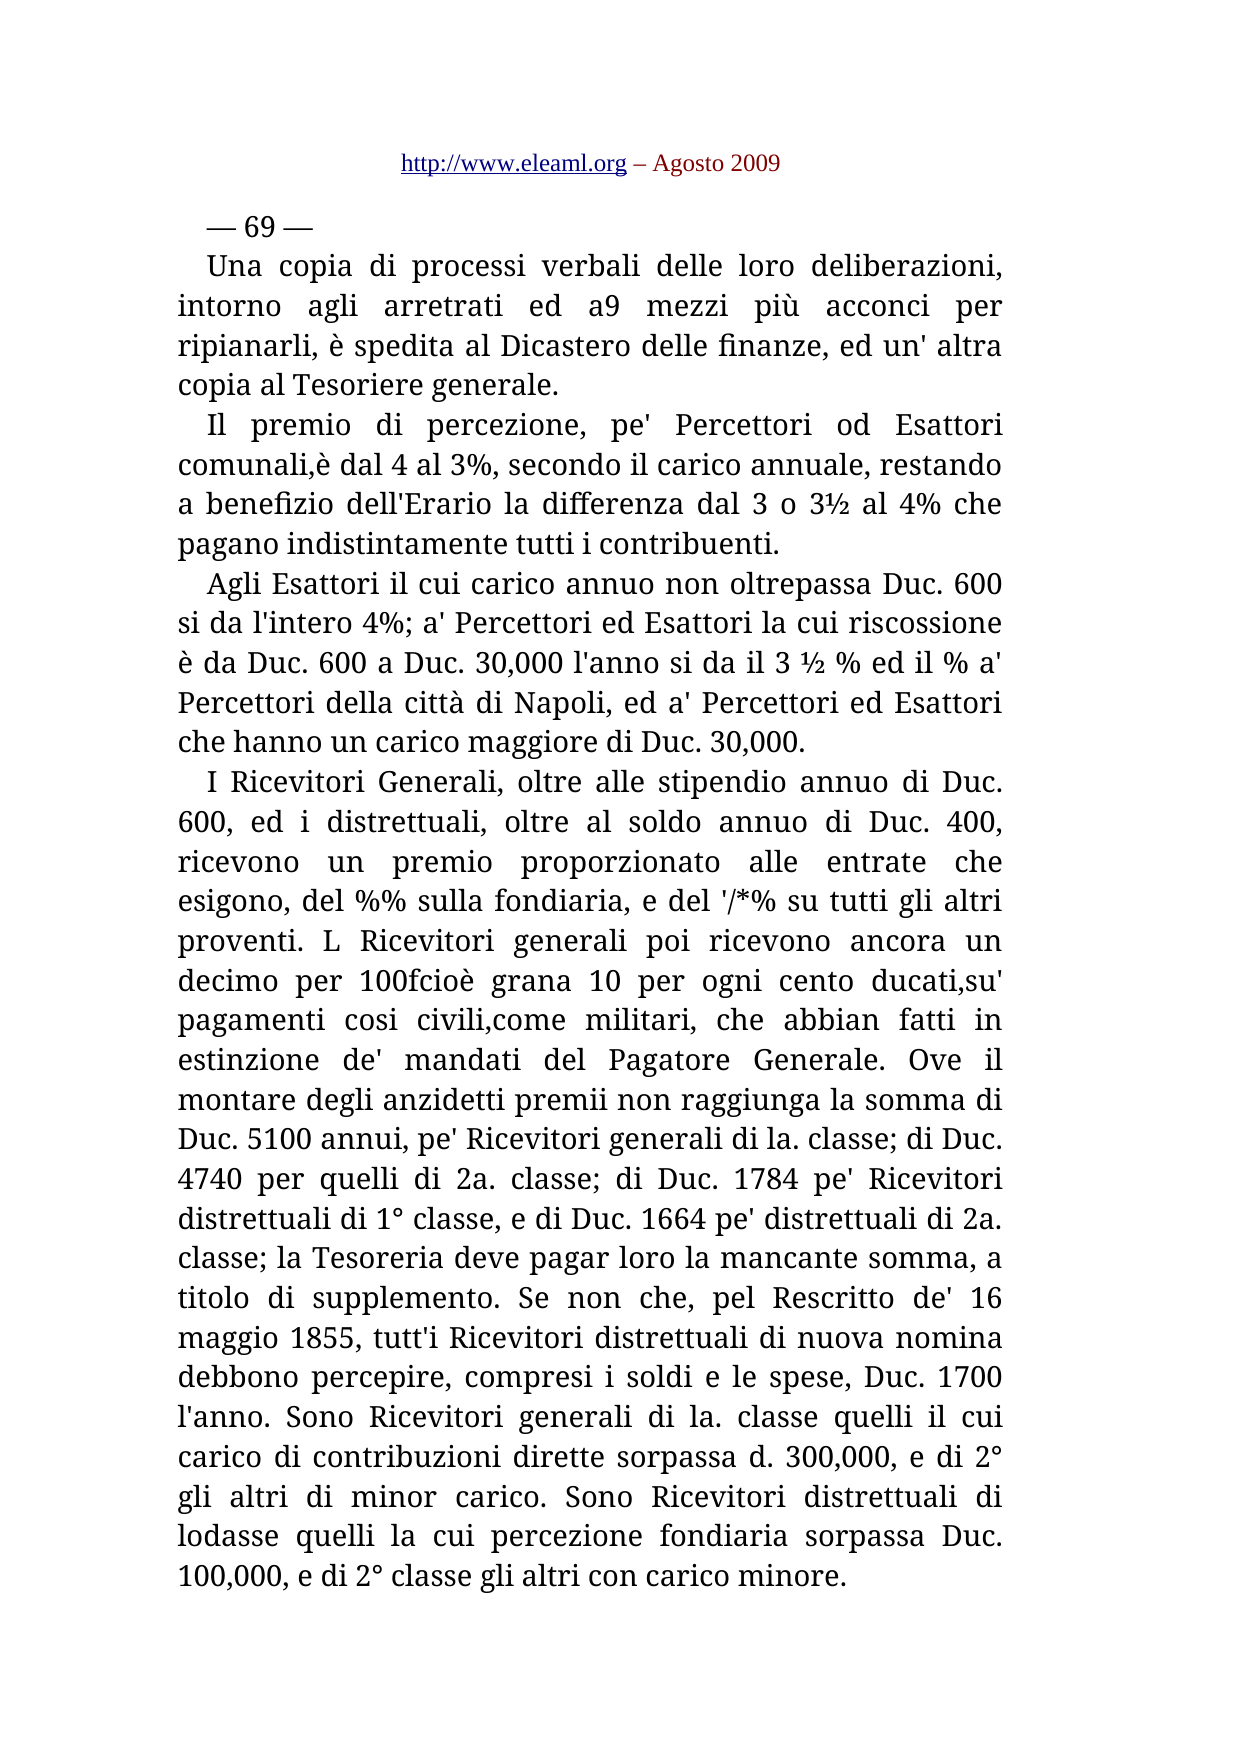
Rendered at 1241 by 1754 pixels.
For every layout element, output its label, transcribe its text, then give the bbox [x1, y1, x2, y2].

text Il premio di percezione, pe' Percettori od Esattori comunali,è dal 4 al 3%, secondo il carico annuale, restando a benefizio dell'Erario la differenza dal 3 o 3½ al 4% che pagano indistintamente tutti i contribuenti. [177, 404, 1004, 563]
text Agli Esattori il cui carico annuo non oltrepassa Duc. 600 si da l'intero 4%; a' Percettori ed Esattori la cui riscossione è da Duc. 600 a Duc. 30,000 l'anno si da il 3 ½ % ed il % a' Percettori della città di Napoli, ed a' Percettori ed Esattori che hanno un carico maggiore di Duc. 30,000. [177, 563, 1004, 761]
text I Ricevitori Generali, oltre alle stipendio annuo di Duc. 600, ed i distrettuali, oltre al soldo annuo di Duc. 400, ricevono un premio proporzionato alle entrate che esigono, del %% sulla fondiaria, e del '/*% su tutti gli altri proventi. L Ricevitori generali poi ricevono ancora un decimo per 100fcioè grana 10 per ogni cento ducati,su' pagamenti cosi civili,come militari, che abbian fatti in estinzione de' mandati del Pagatore Generale. Ove il montare degli anzidetti premii non raggiunga la somma di Duc. 5100 annui, pe' Ricevitori generali di la. classe; di Duc. 4740 per quelli di 2a. classe; di Duc. 1784 pe' Ricevitori distrettuali di 1° classe, e di Duc. 1664 pe' distrettuali di 2a. classe; la Tesoreria deve pagar loro la mancante somma, a titolo di supplemento. Se non che, pel Rescritto de' 16 maggio 1855, tutt'i Ricevitori distrettuali di nuova nomina debbono percepire, compresi i soldi e le spese, Duc. 1700 l'anno. Sono Ricevitori generali di la. classe quelli il cui carico di contribuzioni dirette sorpassa d. 300,000, e di 2° gli altri di minor carico. Sono Ricevitori distrettuali di lodasse quelli la cui percezione fondiaria sorpassa Duc. 100,000, e di 2° classe gli altri con carico minore. [177, 761, 1004, 1595]
text — 69 — [177, 206, 1004, 246]
text Una copia di processi verbali delle loro deliberazioni, intorno agli arretrati ed a9 mezzi più acconci per ripianarli, è spedita al Dicastero delle finanze, ed un' altra copia al Tesoriere generale. [177, 246, 1004, 404]
